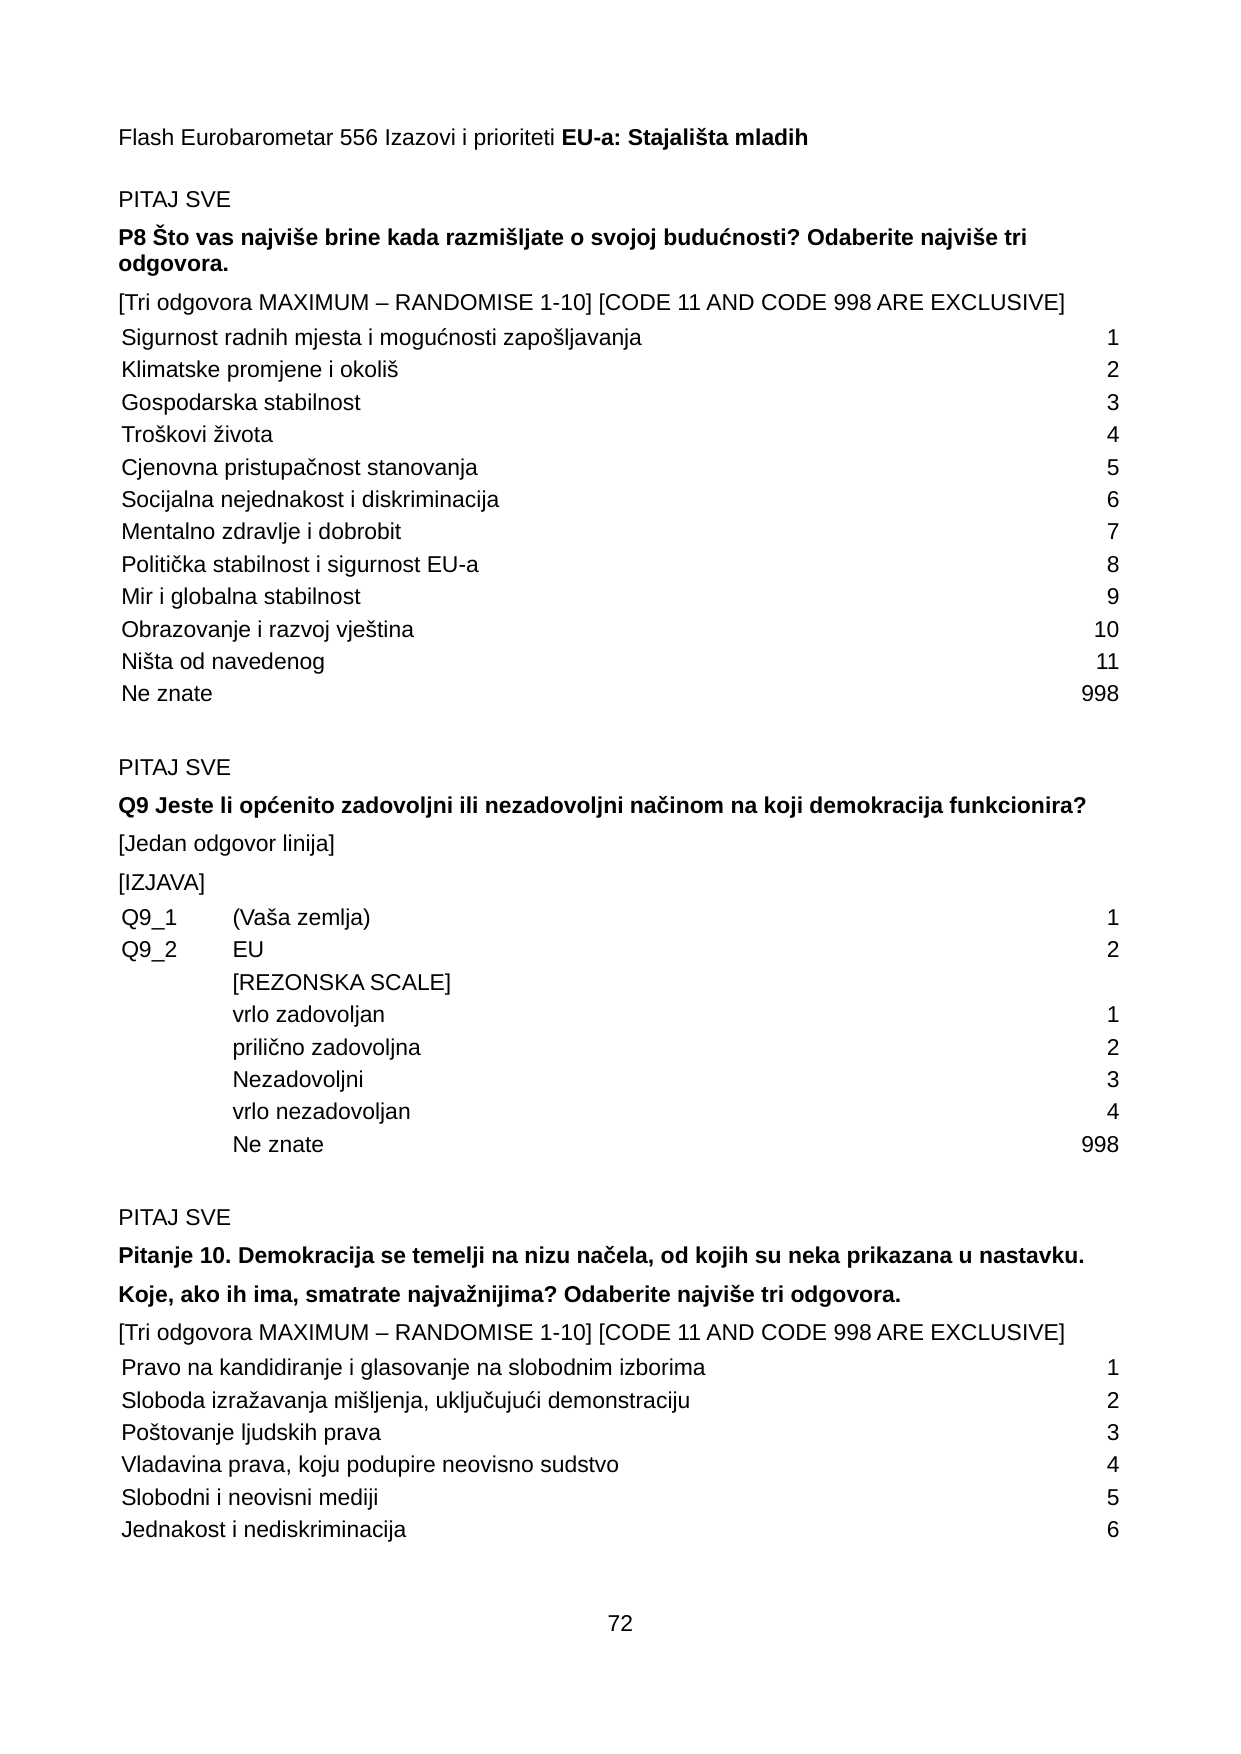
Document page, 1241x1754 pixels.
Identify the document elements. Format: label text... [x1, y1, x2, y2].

table_cell [118, 1063, 229, 1095]
table_header 1 [999, 901, 1122, 933]
table_header Q9_1 [118, 901, 229, 933]
text PITAJ SVE [118, 186, 1122, 212]
table_cell 6 [986, 1513, 1122, 1546]
table_cell 5 [986, 451, 1122, 483]
table_cell Ništa od navedenog [118, 645, 986, 677]
table_cell Politička stabilnost i sigurnost EU-a [118, 548, 986, 580]
table_cell [118, 1030, 229, 1063]
text PITAJ SVE [118, 1204, 1122, 1231]
text Q9 Jeste li općenito zadovoljni ili nezadovoljni načinom na koji demokracija funkcionira? [118, 792, 1122, 818]
table_cell [999, 966, 1122, 998]
table_header 1 [986, 321, 1122, 353]
table_cell [118, 998, 229, 1030]
table_cell 2 [999, 933, 1122, 966]
table_cell 4 [986, 1448, 1122, 1481]
table_cell 1 [999, 998, 1122, 1030]
table_cell Vladavina prava, koju podupire neovisno sudstvo [118, 1448, 986, 1481]
table_cell Cjenovna pristupačnost stanovanja [118, 451, 986, 483]
table_cell [118, 1128, 229, 1160]
table_cell Ne znate [118, 677, 986, 710]
table_cell Socijalna nejednakost i diskriminacija [118, 483, 986, 515]
table_cell Q9_2 [118, 933, 229, 966]
table_cell vrlo nezadovoljan [229, 1095, 998, 1128]
text PITAJ SVE [118, 754, 1122, 780]
table_cell 11 [986, 645, 1122, 677]
table_cell Gospodarska stabilnost [118, 386, 986, 418]
table_cell 2 [986, 353, 1122, 386]
table_cell Sloboda izražavanja mišljenja, uključujući demonstraciju [118, 1384, 986, 1416]
table_cell 3 [999, 1063, 1122, 1095]
text [Tri odgovora MAXIMUM – RANDOMISE 1-10] [CODE 11 AND CODE 998 ARE EXCLUSIVE] [118, 1319, 1122, 1345]
table_cell 6 [986, 483, 1122, 515]
table_cell 7 [986, 515, 1122, 548]
table_cell 2 [999, 1030, 1122, 1063]
table_cell Mentalno zdravlje i dobrobit [118, 515, 986, 548]
table_cell 3 [986, 1416, 1122, 1448]
table_cell 5 [986, 1481, 1122, 1513]
table_cell 8 [986, 548, 1122, 580]
table_cell Poštovanje ljudskih prava [118, 1416, 986, 1448]
table_cell vrlo zadovoljan [229, 998, 998, 1030]
text Koje, ako ih ima, smatrate najvažnijima? Odaberite najviše tri odgovora. [118, 1281, 1122, 1307]
table_cell 9 [986, 580, 1122, 612]
text Pitanje 10. Demokracija se temelji na nizu načela, od kojih su neka prikazana u nastavku. [118, 1242, 1122, 1269]
table_cell 10 [986, 613, 1122, 645]
table_cell 4 [986, 418, 1122, 451]
table_cell 3 [986, 386, 1122, 418]
table_cell Troškovi života [118, 418, 986, 451]
table_cell Nezadovoljni [229, 1063, 998, 1095]
table_cell Jednakost i nediskriminacija [118, 1513, 986, 1546]
text [Tri odgovora MAXIMUM – RANDOMISE 1-10] [CODE 11 AND CODE 998 ARE EXCLUSIVE] [118, 289, 1122, 315]
table_cell Slobodni i neovisni mediji [118, 1481, 986, 1513]
table_cell [118, 966, 229, 998]
table_cell EU [229, 933, 998, 966]
table_cell prilično zadovoljna [229, 1030, 998, 1063]
table_header Sigurnost radnih mjesta i mogućnosti zapošljavanja [118, 321, 986, 353]
table_header (Vaša zemlja) [229, 901, 998, 933]
text [IZJAVA] [118, 868, 1122, 895]
table_cell Obrazovanje i razvoj vještina [118, 613, 986, 645]
table_cell [118, 1095, 229, 1128]
table_cell [REZONSKA SCALE] [229, 966, 998, 998]
table_cell Ne znate [229, 1128, 998, 1160]
table_cell 4 [999, 1095, 1122, 1128]
text P8 Što vas najviše brine kada razmišljate o svojoj budućnosti? Odaberite najviše tri odgovora. [118, 224, 1122, 277]
table_cell Mir i globalna stabilnost [118, 580, 986, 612]
table_cell 2 [986, 1384, 1122, 1416]
table_header Pravo na kandidiranje i glasovanje na slobodnim izborima [118, 1351, 986, 1383]
table_cell Klimatske promjene i okoliš [118, 353, 986, 386]
table_header 1 [986, 1351, 1122, 1383]
text [Jedan odgovor linija] [118, 830, 1122, 857]
table_cell 998 [986, 677, 1122, 710]
table_cell 998 [999, 1128, 1122, 1160]
